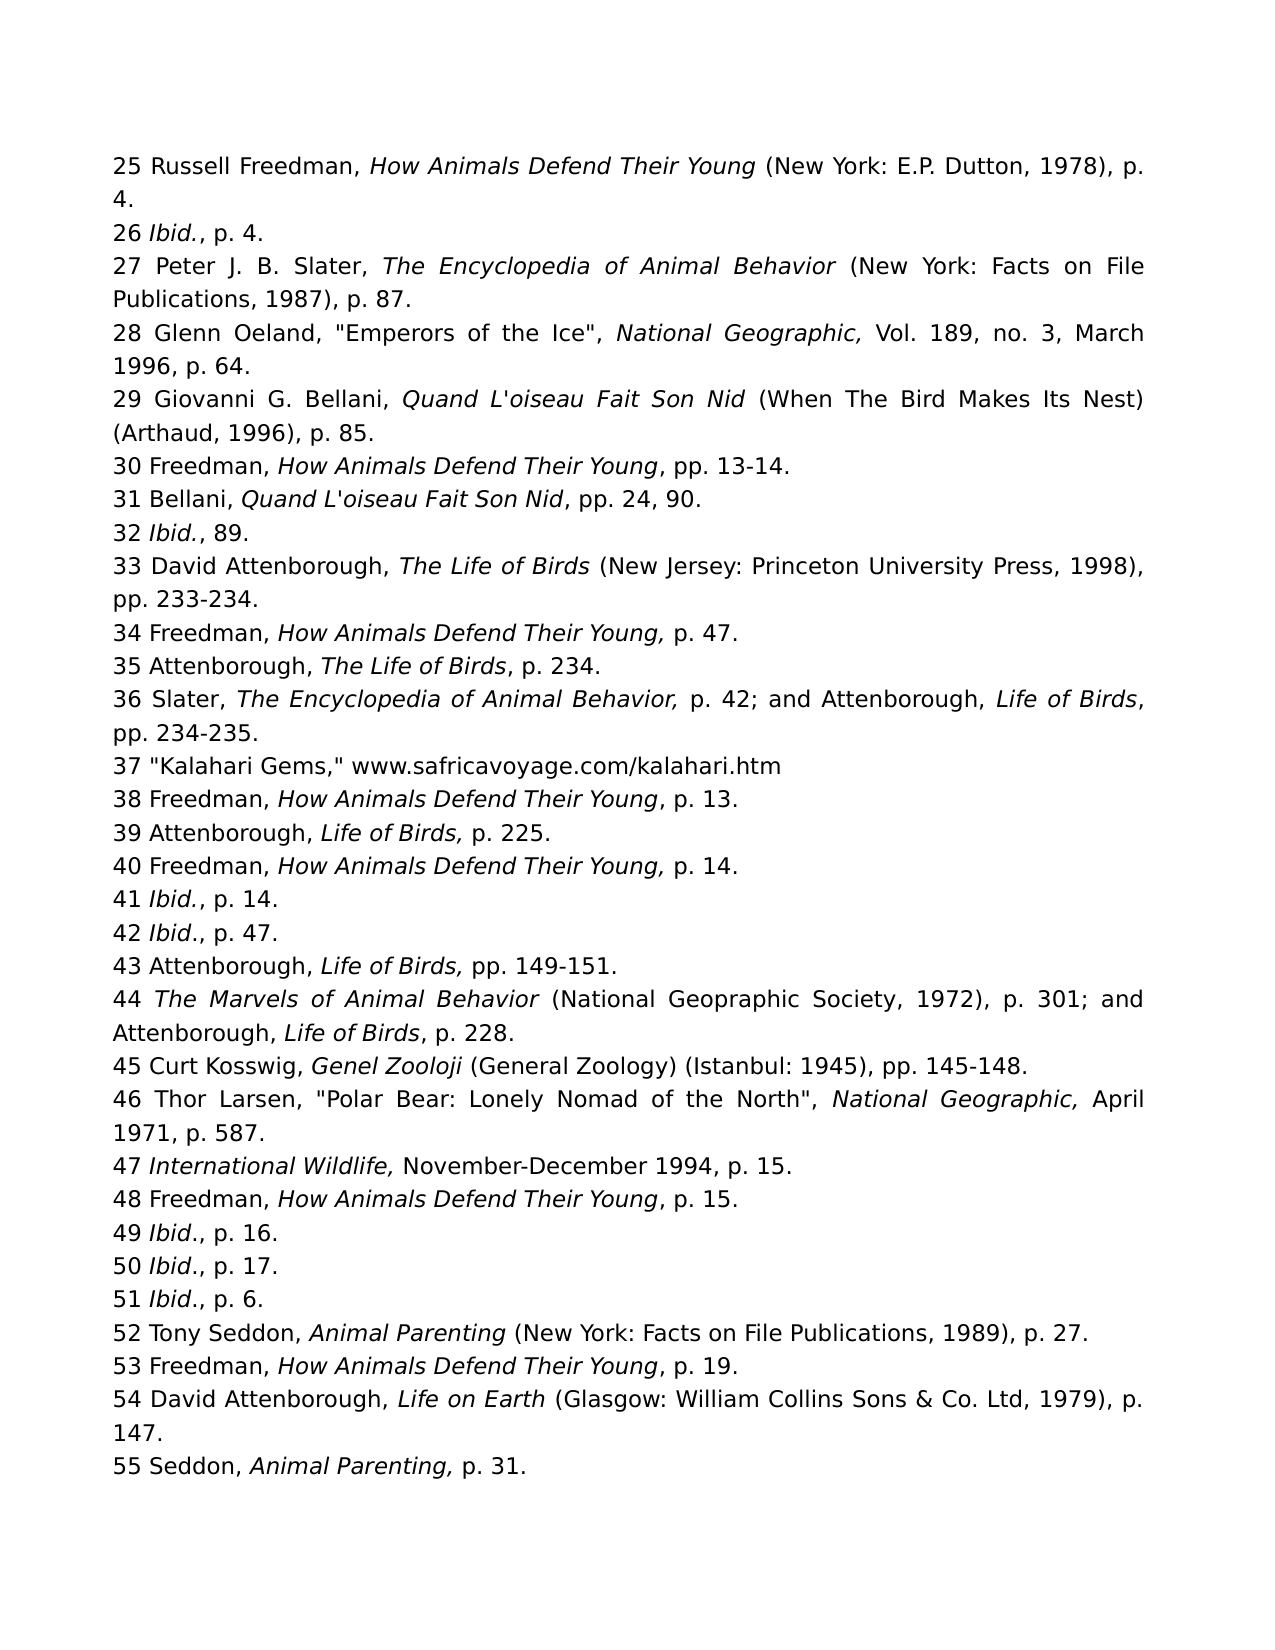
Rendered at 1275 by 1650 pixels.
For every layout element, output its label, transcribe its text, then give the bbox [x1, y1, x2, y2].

text 33 David Attenborough, The Life of Birds (New Jersey: Princeton University Press, 1998), pp. 233-234. [112, 548, 1145, 614]
text 27 Peter J. B. Slater, The Encyclopedia of Animal Behavior (New York: Facts on File Publications, 1987), p. 87. [112, 248, 1145, 314]
text 38 Freedman, How Animals Defend Their Young, p. 13. [112, 781, 1145, 814]
text 41 Ibid., p. 14. [112, 881, 1145, 914]
text 36 Slater, The Encyclopedia of Animal Behavior, p. 42; and Attenborough, Life of Birds, pp. 234-235. [112, 681, 1145, 748]
text 35 Attenborough, The Life of Birds, p. 234. [112, 648, 1145, 681]
text 54 David Attenborough, Life on Earth (Glasgow: William Collins Sons & Co. Ltd, 1979), p. 147. [112, 1381, 1145, 1448]
text 31 Bellani, Quand L'oiseau Fait Son Nid, pp. 24, 90. [112, 481, 1145, 514]
text 46 Thor Larsen, "Polar Bear: Lonely Nomad of the North", National Geographic, April 1971, p. 587. [112, 1081, 1145, 1148]
text 50 Ibid., p. 17. [112, 1248, 1145, 1281]
text 37 "Kalahari Gems," www.safricavoyage.com/kalahari.htm [112, 748, 1145, 781]
text 26 Ibid., p. 4. [112, 214, 1145, 248]
text 40 Freedman, How Animals Defend Their Young, p. 14. [112, 848, 1145, 881]
text 34 Freedman, How Animals Defend Their Young, p. 47. [112, 614, 1145, 648]
text 45 Curt Kosswig, Genel Zooloji (General Zoology) (Istanbul: 1945), pp. 145-148. [112, 1048, 1145, 1081]
text 44 The Marvels of Animal Behavior (National Geopraphic Society, 1972), p. 301; and Attenborough, Life of Birds, p. 228. [112, 981, 1145, 1048]
text 55 Seddon, Animal Parenting, p. 31. [112, 1448, 1145, 1481]
text 52 Tony Seddon, Animal Parenting (New York: Facts on File Publications, 1989), p. 27. [112, 1314, 1145, 1348]
text 49 Ibid., p. 16. [112, 1214, 1145, 1248]
text 53 Freedman, How Animals Defend Their Young, p. 19. [112, 1348, 1145, 1381]
text 43 Attenborough, Life of Birds, pp. 149-151. [112, 948, 1145, 981]
text 30 Freedman, How Animals Defend Their Young, pp. 13-14. [112, 448, 1145, 481]
text 39 Attenborough, Life of Birds, p. 225. [112, 814, 1145, 848]
text 42 Ibid., p. 47. [112, 914, 1145, 948]
text 51 Ibid., p. 6. [112, 1281, 1145, 1314]
text 28 Glenn Oeland, "Emperors of the Ice", National Geographic, Vol. 189, no. 3, March 1996, p. 64. [112, 314, 1145, 381]
text 48 Freedman, How Animals Defend Their Young, p. 15. [112, 1181, 1145, 1214]
text 47 International Wildlife, November-December 1994, p. 15. [112, 1148, 1145, 1181]
text 32 Ibid., 89. [112, 514, 1145, 548]
text 29 Giovanni G. Bellani, Quand L'oiseau Fait Son Nid (When The Bird Makes Its Nest) (Arthaud, 1996), p. 85. [112, 381, 1145, 448]
text 25 Russell Freedman, How Animals Defend Their Young (New York: E.P. Dutton, 1978), p. 4. [112, 148, 1145, 214]
